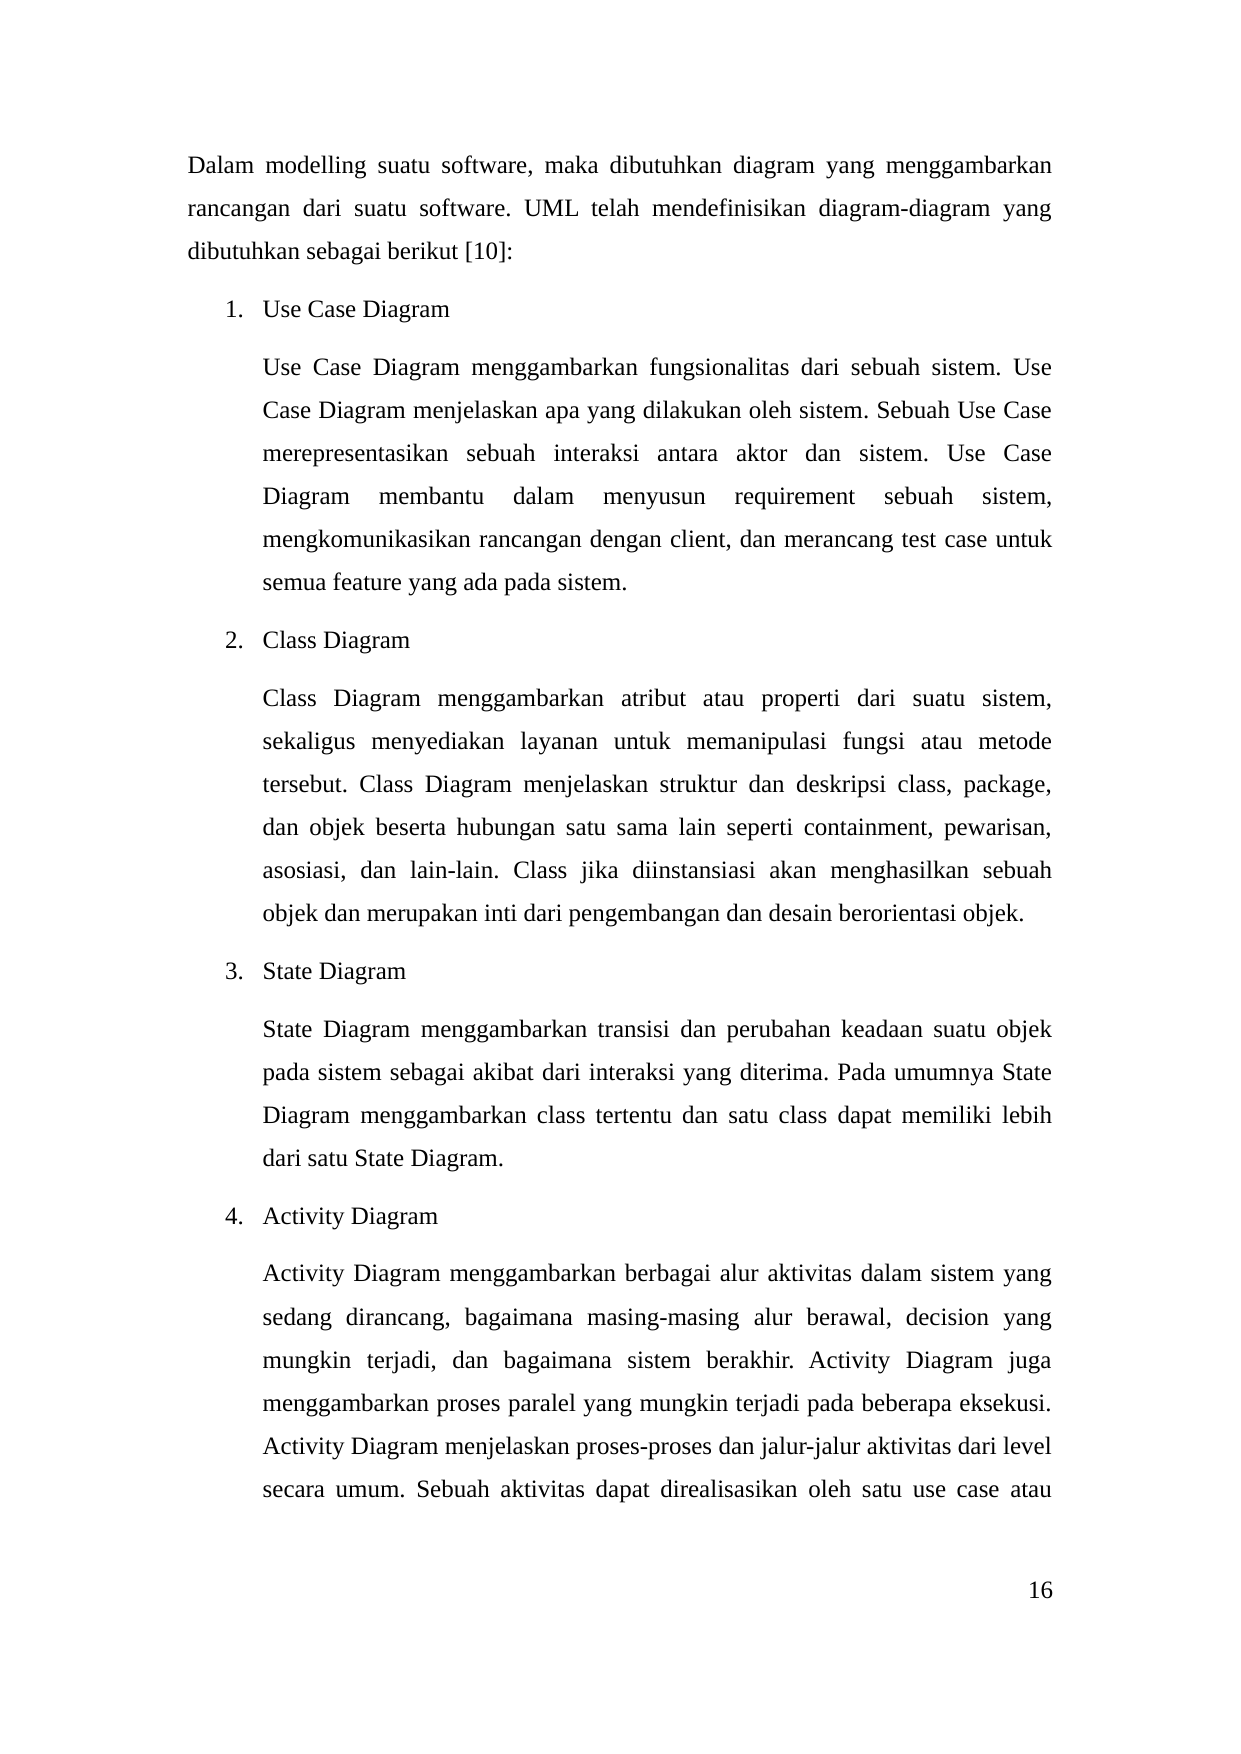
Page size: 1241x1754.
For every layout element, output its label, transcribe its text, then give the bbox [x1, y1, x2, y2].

list State Diagram menggambarkan transisi dan perubahan keadaan suatu objek pada sistem sebagai akibat dari interaksi yang diterima. Pada umumnya State Diagram menggambarkan class tertentu dan satu class dapat memiliki lebih dari satu State Diagram. [225, 1014, 1053, 1172]
text Dalam modelling suatu software, maka dibutuhkan diagram yang menggambarkan rancangan dari suatu software. UML telah mendefinisikan diagram-diagram yang dibutuhkan sebagai berikut [10]: [187, 150, 1053, 265]
list Class Diagram menggambarkan atribut atau properti dari suatu sistem, sekaligus menyediakan layanan untuk memanipulasi fungsi atau metode tersebut. Class Diagram menjelaskan struktur dan deskripsi class, package, dan objek beserta hubungan satu sama lain seperti containment, pewarisan, asosiasi, dan lain-lain. Class jika diinstansiasi akan menghasilkan sebuah objek dan merupakan inti dari pengembangan dan desain berorientasi objek. [225, 683, 1053, 927]
list Class Diagram [225, 625, 1053, 654]
list Use Case Diagram [225, 294, 1053, 323]
list Activity Diagram menggambarkan berbagai alur aktivitas dalam sistem yang sedang dirancang, bagaimana masing-masing alur berawal, decision yang mungkin terjadi, dan bagaimana sistem berakhir. Activity Diagram juga menggambarkan proses paralel yang mungkin terjadi pada beberapa eksekusi. Activity Diagram menjelaskan proses-proses dan jalur-jalur aktivitas dari level secara umum. Sebuah aktivitas dapat direalisasikan oleh satu use case atau [225, 1258, 1053, 1503]
list Activity Diagram [225, 1201, 1053, 1229]
list Use Case Diagram menggambarkan fungsionalitas dari sebuah sistem. Use Case Diagram menjelaskan apa yang dilakukan oleh sistem. Sebuah Use Case merepresentasikan sebuah interaksi antara aktor dan sistem. Use Case Diagram membantu dalam menyusun requirement sebuah sistem, mengkomunikasikan rancangan dengan client, dan merancang test case untuk semua feature yang ada pada sistem. [225, 352, 1053, 596]
list State Diagram [225, 956, 1053, 985]
